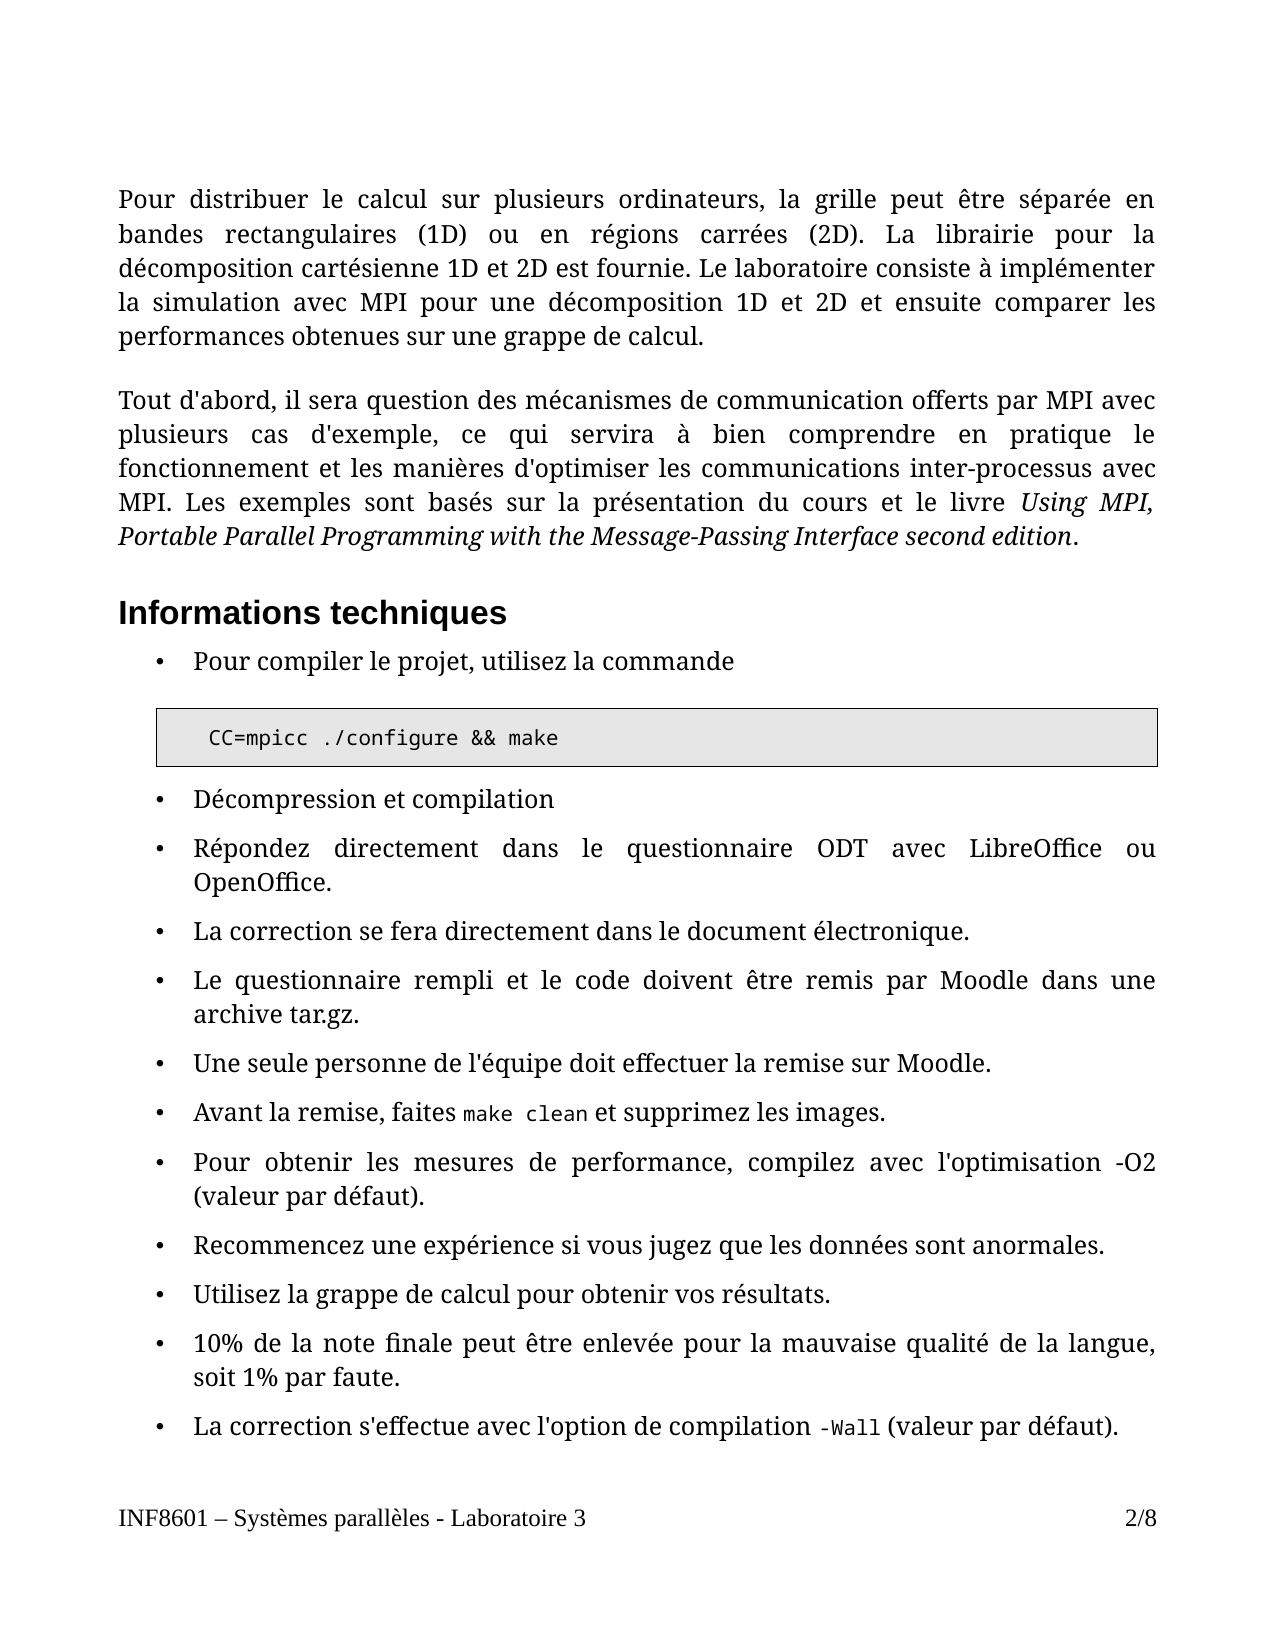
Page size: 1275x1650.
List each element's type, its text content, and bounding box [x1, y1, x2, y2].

text Pour distribuer le calcul sur plusieurs ordinateurs, la grille peut être séparée en bandes rectangulaires (1D) ou en régions carrées (2D). La librairie pour la décomposition cartésienne 1D et 2D est fournie. Le laboratoire consiste à implémenter la simulation avec MPI pour une décomposition 1D et 2D et ensuite comparer les performances obtenues sur une grappe de calcul. [118, 182, 1157, 352]
list Le questionnaire rempli et le code doivent être remis par Moodle dans une archive tar.gz. [156, 963, 1157, 1031]
list La correction s'effectue avec l'option de compilation -Wall (valeur par défaut). [156, 1408, 1157, 1443]
list CC=mpicc ./configure && make [157, 709, 1157, 766]
list Une seule personne de l'équipe doit effectuer la remise sur Moodle. [156, 1046, 1157, 1080]
text Tout d'abord, il sera question des mécanismes de communication offerts par MPI avec plusieurs cas d'exemple, ce qui servira à bien comprendre en pratique le fonctionnement et les manières d'optimiser les communications inter-processus avec MPI. Les exemples sont basés sur la présentation du cours et le livre Using MPI, Portable Parallel Programming with the Message-Passing Interface second edition. [118, 382, 1157, 553]
list Avant la remise, faites make clean et supprimez les images. [156, 1095, 1157, 1129]
list 10% de la note finale peut être enlevée pour la mauvaise qualité de la langue, soit 1% par faute. [156, 1325, 1157, 1393]
list Pour obtenir les mesures de performance, compilez avec l'optimisation -O2 (valeur par défaut). [156, 1144, 1157, 1212]
list Répondez directement dans le questionnaire ODT avec LibreOffice ou OpenOffice. [156, 831, 1157, 899]
list Pour compiler le projet, utilisez la commande [156, 644, 1157, 678]
list Recommencez une expérience si vous jugez que les données sont anormales. [156, 1227, 1157, 1261]
list Utilisez la grappe de calcul pour obtenir vos résultats. [156, 1276, 1157, 1310]
list Décompression et compilation [156, 782, 1157, 816]
subtitle Informations techniques [118, 593, 1157, 631]
list La correction se fera directement dans le document électronique. [156, 914, 1157, 948]
